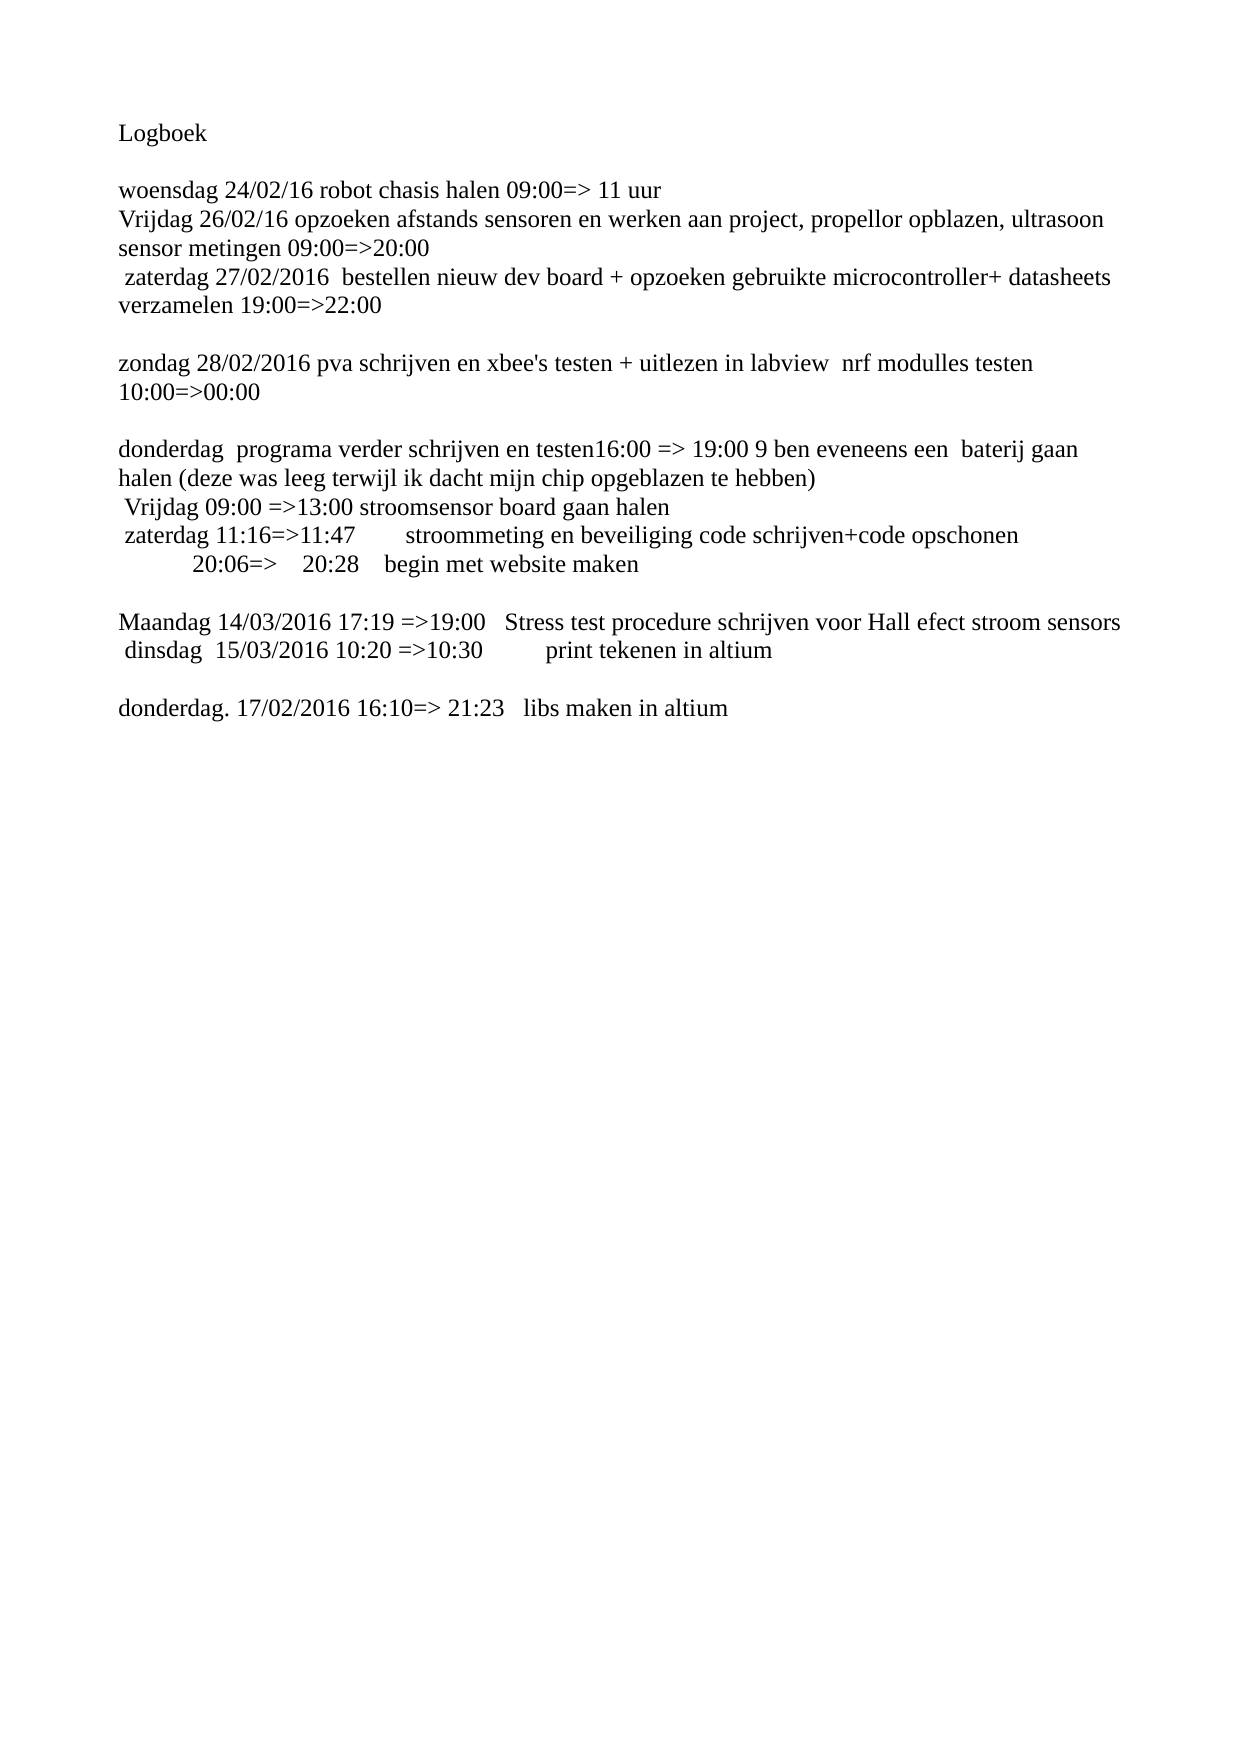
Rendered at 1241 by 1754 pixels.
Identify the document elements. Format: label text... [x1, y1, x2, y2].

text donderdag. 17/02/2016 16:10=> 21:23 libs maken in altium [118, 693, 1122, 722]
text donderdag programa verder schrijven en testen16:00 => 19:00 9 ben eveneens een baterij gaan halen (deze was leeg terwijl ik dacht mijn chip opgeblazen te hebben) [118, 434, 1122, 492]
text zaterdag 11:16=>11:47 stroommeting en beveiliging code schrijven+code opschonen [118, 521, 1122, 549]
text 20:06=> 20:28 begin met website maken [118, 549, 1122, 578]
text Vrijdag 26/02/16 opzoeken afstands sensoren en werken aan project, propellor opblazen, ultrasoon sensor metingen 09:00=>20:00 [118, 204, 1122, 262]
text Logboek [118, 118, 1122, 147]
text Maandag 14/03/2016 17:19 =>19:00 Stress test procedure schrijven voor Hall efect stroom sensors [118, 607, 1122, 636]
text Vrijdag 09:00 =>13:00 stroomsensor board gaan halen [118, 492, 1122, 521]
text zaterdag 27/02/2016 bestellen nieuw dev board + opzoeken gebruikte microcontroller+ datasheets verzamelen 19:00=>22:00 [118, 262, 1122, 319]
text woensdag 24/02/16 robot chasis halen 09:00=> 11 uur [118, 176, 1122, 204]
text dinsdag 15/03/2016 10:20 =>10:30 print tekenen in altium [118, 636, 1122, 664]
text zondag 28/02/2016 pva schrijven en xbee's testen + uitlezen in labview nrf modulles testen 10:00=>00:00 [118, 348, 1122, 406]
